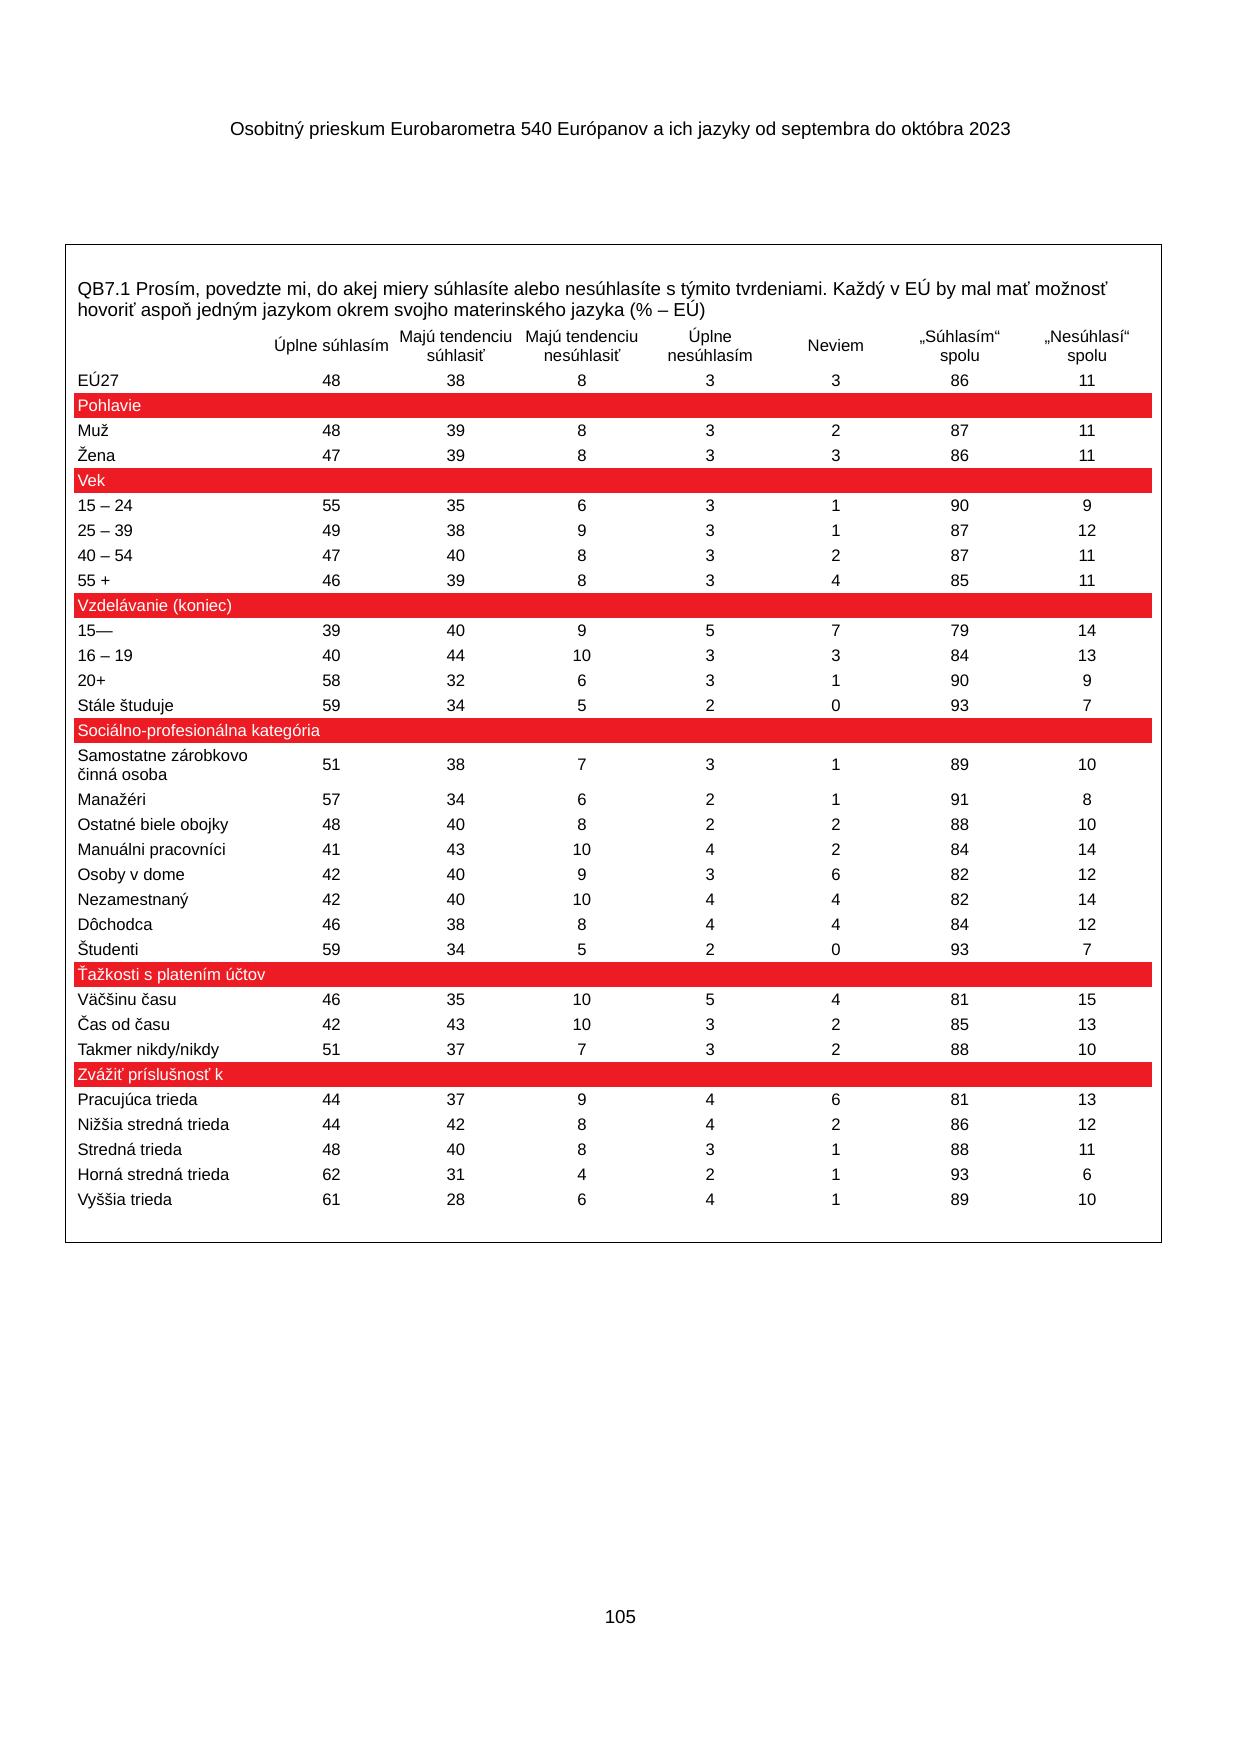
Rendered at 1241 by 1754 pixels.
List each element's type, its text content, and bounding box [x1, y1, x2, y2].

table_cell 6 [518, 493, 646, 518]
table_cell 46 [269, 912, 394, 937]
table_cell 88 [897, 1137, 1022, 1162]
table_cell Muž [74, 418, 269, 443]
table_cell 38 [394, 912, 518, 937]
table_cell [1022, 468, 1152, 493]
table_cell 2 [646, 787, 774, 812]
table_cell 88 [897, 1037, 1022, 1062]
table_cell 2 [774, 812, 897, 837]
table_cell 14 [1022, 837, 1152, 862]
table_cell 86 [897, 443, 1022, 468]
table_cell 88 [897, 812, 1022, 837]
table_cell 3 [646, 643, 774, 668]
table_cell 2 [774, 837, 897, 862]
table_cell „Nesúhlasí“ spolu [1022, 324, 1152, 368]
table_cell Úplne súhlasím [269, 324, 394, 368]
table_cell [897, 962, 1022, 987]
table_cell 1 [774, 493, 897, 518]
table_cell 2 [774, 1012, 897, 1037]
table_cell 42 [269, 862, 394, 887]
table_cell 10 [1022, 743, 1152, 787]
table_cell Majú tendenciu nesúhlasiť [518, 324, 646, 368]
table_cell 39 [394, 443, 518, 468]
table_cell 6 [518, 787, 646, 812]
table_cell 48 [269, 812, 394, 837]
table_cell 4 [646, 912, 774, 937]
table_cell 4 [646, 837, 774, 862]
table_cell 8 [518, 1112, 646, 1137]
table_cell Vek [74, 468, 897, 493]
table_cell 85 [897, 1012, 1022, 1037]
table_cell Ostatné biele obojky [74, 812, 269, 837]
table_cell 91 [897, 787, 1022, 812]
table_cell 8 [518, 912, 646, 937]
table_cell Nezamestnaný [74, 887, 269, 912]
table_cell 15— [74, 618, 269, 643]
table_cell 3 [646, 1012, 774, 1037]
table_cell 47 [269, 543, 394, 568]
table_cell 9 [518, 862, 646, 887]
table_cell 3 [774, 443, 897, 468]
table_cell 34 [394, 693, 518, 718]
table_cell Pracujúca trieda [74, 1087, 269, 1112]
table_cell 1 [774, 518, 897, 543]
table_cell [1022, 593, 1152, 618]
table_cell 16 – 19 [74, 643, 269, 668]
table_cell [897, 593, 1022, 618]
table_cell 5 [518, 937, 646, 962]
table_cell Väčšinu času [74, 987, 269, 1012]
table_cell 11 [1022, 1137, 1152, 1162]
table_cell 82 [897, 887, 1022, 912]
table_cell 4 [518, 1162, 646, 1187]
table_cell 42 [269, 1012, 394, 1037]
table_cell 12 [1022, 862, 1152, 887]
table_cell 3 [646, 443, 774, 468]
table_cell 3 [646, 418, 774, 443]
table_cell 14 [1022, 887, 1152, 912]
table_cell 28 [394, 1187, 518, 1212]
table_cell 6 [1022, 1162, 1152, 1187]
table_cell 12 [1022, 518, 1152, 543]
table_cell 93 [897, 1162, 1022, 1187]
table_cell 8 [518, 368, 646, 393]
table_cell 38 [394, 743, 518, 787]
table_cell 13 [1022, 643, 1152, 668]
table_cell 2 [646, 937, 774, 962]
table_cell 3 [646, 668, 774, 693]
table_cell 31 [394, 1162, 518, 1187]
table_cell [897, 718, 1022, 743]
table_cell 3 [646, 493, 774, 518]
table_cell 10 [518, 1012, 646, 1037]
table_cell 87 [897, 543, 1022, 568]
table_cell Študenti [74, 937, 269, 962]
table_cell 79 [897, 618, 1022, 643]
table_cell 84 [897, 643, 1022, 668]
table_cell 5 [646, 987, 774, 1012]
table_cell 3 [646, 543, 774, 568]
table_cell [897, 468, 1022, 493]
table_cell 3 [646, 862, 774, 887]
table_cell 10 [1022, 812, 1152, 837]
table_cell 4 [646, 887, 774, 912]
table_cell 59 [269, 693, 394, 718]
table_cell 41 [269, 837, 394, 862]
table_cell 8 [518, 543, 646, 568]
table_cell 42 [394, 1112, 518, 1137]
table_cell 61 [269, 1187, 394, 1212]
table_cell 34 [394, 937, 518, 962]
table_cell 38 [394, 368, 518, 393]
table_cell 12 [1022, 1112, 1152, 1137]
table_cell 39 [394, 568, 518, 593]
table_cell 6 [774, 1087, 897, 1112]
table_cell 35 [394, 493, 518, 518]
table_cell Čas od času [74, 1012, 269, 1037]
table_cell 39 [394, 418, 518, 443]
table_cell 4 [774, 987, 897, 1012]
table_cell Vyššia trieda [74, 1187, 269, 1212]
table_cell 40 [394, 618, 518, 643]
table_cell [897, 1062, 1022, 1087]
table_cell Osoby v dome [74, 862, 269, 887]
table_cell 6 [774, 862, 897, 887]
table_cell 10 [1022, 1037, 1152, 1062]
table_cell 35 [394, 987, 518, 1012]
table_cell 8 [518, 812, 646, 837]
table_cell 10 [518, 837, 646, 862]
table_cell Neviem [774, 324, 897, 368]
table_cell 7 [1022, 937, 1152, 962]
table_cell 49 [269, 518, 394, 543]
table_cell 15 – 24 [74, 493, 269, 518]
table_cell 40 [269, 643, 394, 668]
table_cell 44 [269, 1087, 394, 1112]
table_cell 81 [897, 1087, 1022, 1112]
table_cell 86 [897, 368, 1022, 393]
table_cell 4 [646, 1112, 774, 1137]
table_cell 3 [774, 368, 897, 393]
table_cell 55 [269, 493, 394, 518]
table_cell 51 [269, 743, 394, 787]
table_cell 38 [394, 518, 518, 543]
table_cell 6 [518, 668, 646, 693]
table_cell 2 [774, 1037, 897, 1062]
table_cell 1 [774, 1187, 897, 1212]
table_cell [74, 324, 269, 368]
table_cell 12 [1022, 912, 1152, 937]
table_cell 15 [1022, 987, 1152, 1012]
table_cell 48 [269, 418, 394, 443]
table_cell EÚ27 [74, 368, 269, 393]
table_cell 44 [269, 1112, 394, 1137]
table_cell 0 [774, 937, 897, 962]
table_cell Horná stredná trieda [74, 1162, 269, 1187]
table_cell 1 [774, 787, 897, 812]
table_cell [897, 393, 1022, 418]
table_cell 40 – 54 [74, 543, 269, 568]
table_cell 32 [394, 668, 518, 693]
table_cell 8 [518, 443, 646, 468]
table_cell 3 [646, 1037, 774, 1062]
table_cell Vzdelávanie (koniec) [74, 593, 897, 618]
table_cell 5 [518, 693, 646, 718]
table_cell 2 [774, 418, 897, 443]
table_cell 10 [1022, 1187, 1152, 1212]
table_cell 11 [1022, 543, 1152, 568]
table_cell 58 [269, 668, 394, 693]
table_cell Ťažkosti s platením účtov [74, 962, 897, 987]
table_cell 48 [269, 368, 394, 393]
table_cell 4 [774, 887, 897, 912]
table_cell 11 [1022, 443, 1152, 468]
table_cell 4 [646, 1187, 774, 1212]
table_cell 47 [269, 443, 394, 468]
table_cell 55 + [74, 568, 269, 593]
table_cell 84 [897, 912, 1022, 937]
table_cell 40 [394, 543, 518, 568]
table_cell 90 [897, 668, 1022, 693]
table_cell 1 [774, 743, 897, 787]
table_cell 34 [394, 787, 518, 812]
table_cell Majú tendenciu súhlasiť [394, 324, 518, 368]
table_cell [1022, 1062, 1152, 1087]
table_cell 9 [518, 618, 646, 643]
table_cell 89 [897, 1187, 1022, 1212]
table_cell 3 [646, 518, 774, 543]
table_cell 2 [646, 812, 774, 837]
table_cell [1022, 393, 1152, 418]
table_cell 7 [518, 1037, 646, 1062]
table_cell 4 [774, 912, 897, 937]
table_cell 4 [774, 568, 897, 593]
table_cell Stále študuje [74, 693, 269, 718]
table_cell 40 [394, 887, 518, 912]
table_cell 7 [518, 743, 646, 787]
table_cell Pohlavie [74, 393, 897, 418]
table_cell 25 – 39 [74, 518, 269, 543]
table_cell 8 [518, 1137, 646, 1162]
table_cell 3 [646, 568, 774, 593]
table_cell 93 [897, 693, 1022, 718]
table_cell 93 [897, 937, 1022, 962]
table_cell 9 [1022, 668, 1152, 693]
table_cell 11 [1022, 368, 1152, 393]
table_cell 46 [269, 987, 394, 1012]
table_cell 7 [774, 618, 897, 643]
table_cell 46 [269, 568, 394, 593]
table_cell „Súhlasím“ spolu [897, 324, 1022, 368]
table_cell 8 [518, 568, 646, 593]
table_cell 10 [518, 887, 646, 912]
table_cell 7 [1022, 693, 1152, 718]
table_cell 42 [269, 887, 394, 912]
table_cell Takmer nikdy/nikdy [74, 1037, 269, 1062]
table_cell 43 [394, 837, 518, 862]
table_cell 14 [1022, 618, 1152, 643]
table_cell 37 [394, 1087, 518, 1112]
table_cell 2 [774, 1112, 897, 1137]
table_cell Manažéri [74, 787, 269, 812]
table_cell 1 [774, 1162, 897, 1187]
table_cell Stredná trieda [74, 1137, 269, 1162]
table_cell Manuálni pracovníci [74, 837, 269, 862]
table_cell Samostatne zárobkovo činná osoba [74, 743, 269, 787]
table_cell 9 [518, 1087, 646, 1112]
table_cell 40 [394, 812, 518, 837]
table_cell 4 [646, 1087, 774, 1112]
table_cell 2 [774, 543, 897, 568]
table_cell 82 [897, 862, 1022, 887]
table_cell Žena [74, 443, 269, 468]
table_cell 87 [897, 518, 1022, 543]
table_cell 85 [897, 568, 1022, 593]
table_cell 1 [774, 1137, 897, 1162]
table_cell 90 [897, 493, 1022, 518]
table_cell [1022, 718, 1152, 743]
table_cell 87 [897, 418, 1022, 443]
table_cell Dôchodca [74, 912, 269, 937]
table_cell 2 [646, 693, 774, 718]
table_cell 20+ [74, 668, 269, 693]
table_cell 13 [1022, 1087, 1152, 1112]
table_cell 51 [269, 1037, 394, 1062]
table_cell 9 [518, 518, 646, 543]
table_cell Sociálno-profesionálna kategória [74, 718, 897, 743]
table_cell Úplne nesúhlasím [646, 324, 774, 368]
table_cell 40 [394, 1137, 518, 1162]
table_cell 37 [394, 1037, 518, 1062]
table_cell 11 [1022, 418, 1152, 443]
table_cell 10 [518, 987, 646, 1012]
table_cell 3 [646, 368, 774, 393]
table_cell 44 [394, 643, 518, 668]
table_cell Nižšia stredná trieda [74, 1112, 269, 1137]
table_cell 11 [1022, 568, 1152, 593]
table_cell 5 [646, 618, 774, 643]
table_cell 43 [394, 1012, 518, 1037]
table_cell 59 [269, 937, 394, 962]
table_cell 8 [518, 418, 646, 443]
table_cell 6 [518, 1187, 646, 1212]
table_cell 0 [774, 693, 897, 718]
table_cell 10 [518, 643, 646, 668]
table_cell 86 [897, 1112, 1022, 1137]
table_cell 13 [1022, 1012, 1152, 1037]
table_cell 9 [1022, 493, 1152, 518]
table_cell 57 [269, 787, 394, 812]
table_cell 3 [646, 1137, 774, 1162]
table_cell 89 [897, 743, 1022, 787]
table_cell 81 [897, 987, 1022, 1012]
table_cell 62 [269, 1162, 394, 1187]
table_cell 3 [646, 743, 774, 787]
table_cell 84 [897, 837, 1022, 862]
table_header QB7.1 Prosím, povedzte mi, do akej miery súhlasíte alebo nesúhlasíte s týmito tvrdeniami. Každý v EÚ by mal mať možnosť hovoriť aspoň jedným jazykom okrem svojho materinského jazyka (% – EÚ) [74, 275, 1152, 323]
table_cell 8 [1022, 787, 1152, 812]
table_cell Zvážiť príslušnosť k [74, 1062, 897, 1087]
table_cell 48 [269, 1137, 394, 1162]
table_cell 40 [394, 862, 518, 887]
table_cell 2 [646, 1162, 774, 1187]
table_cell 3 [774, 643, 897, 668]
table_cell 1 [774, 668, 897, 693]
table_cell 39 [269, 618, 394, 643]
table_cell [1022, 962, 1152, 987]
